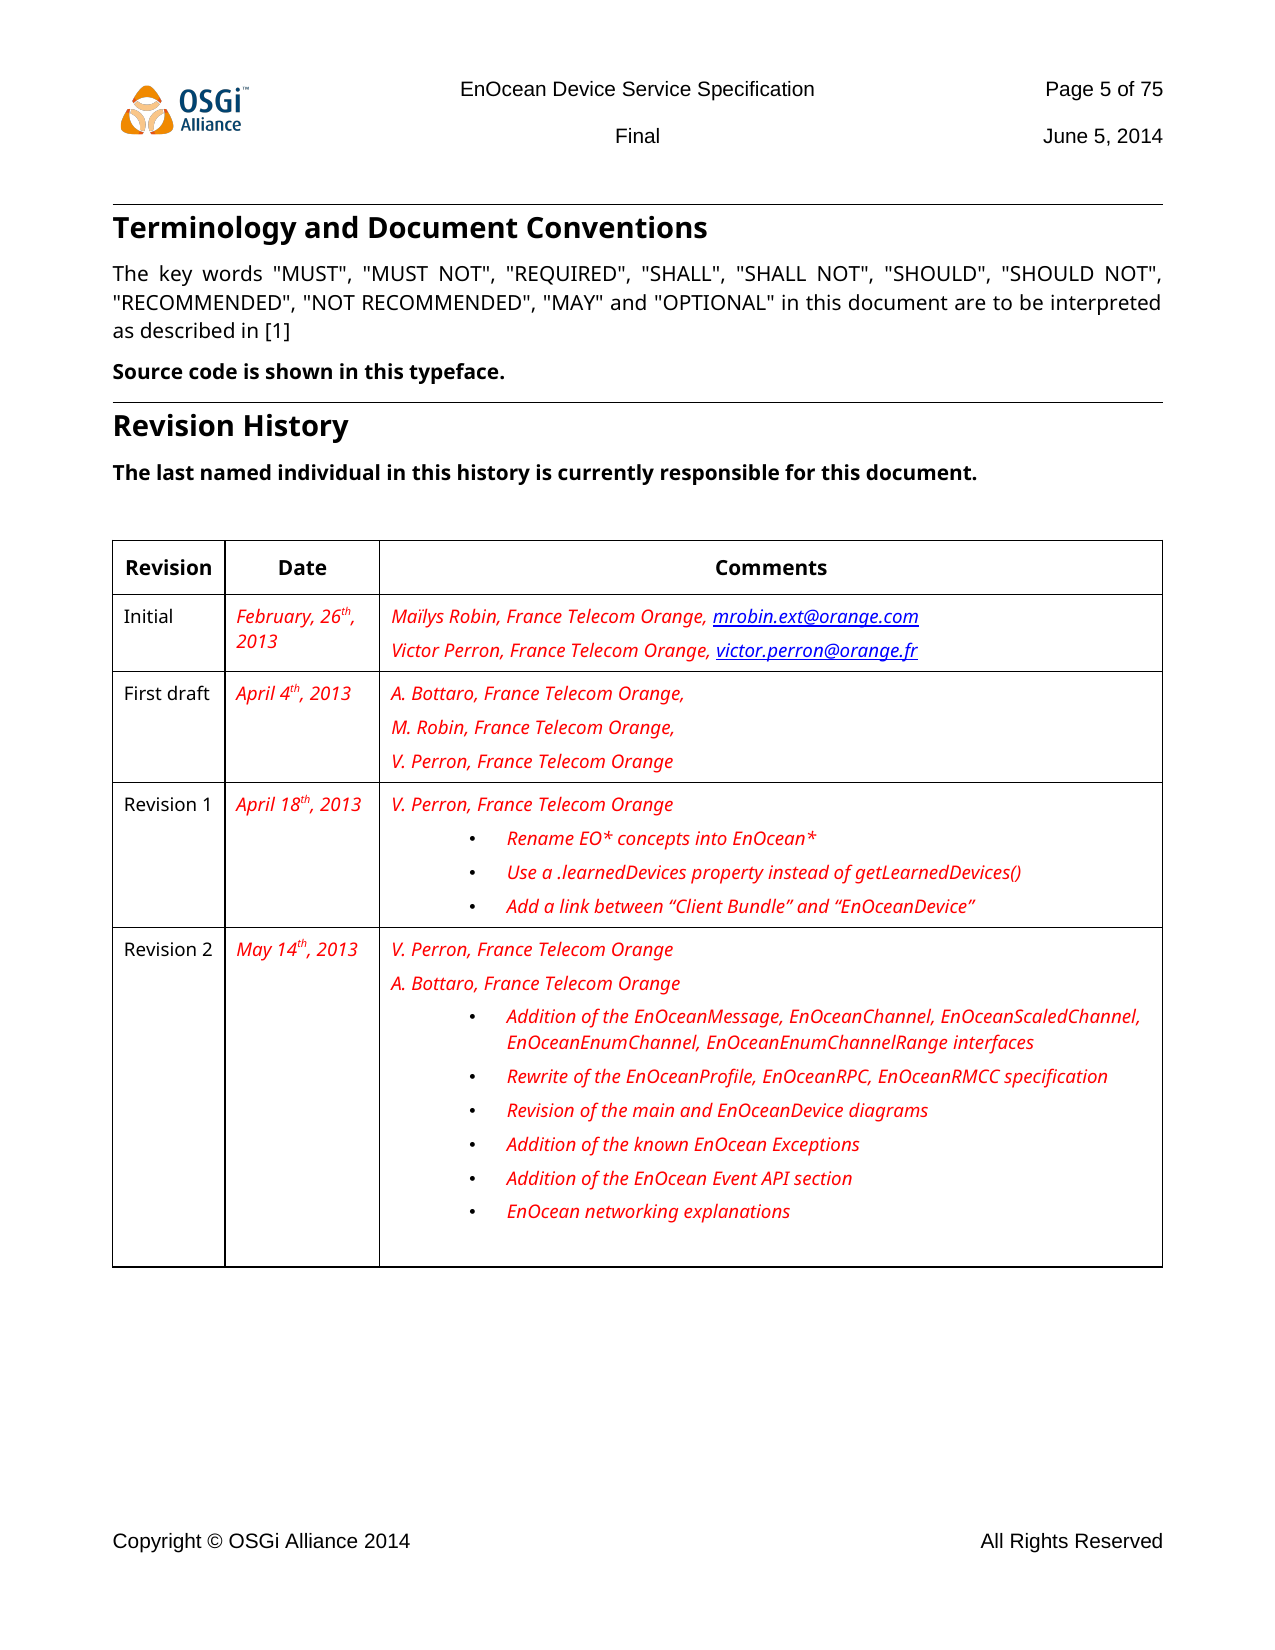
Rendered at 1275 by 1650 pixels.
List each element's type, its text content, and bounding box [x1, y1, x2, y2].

picture [113, 78, 257, 142]
text Source code is shown in this typeface. [112, 357, 1163, 386]
table_header Revision [113, 541, 224, 594]
table_cell V. Perron, France Telecom Orange Rename EO* concepts into EnOcean* Use a .learnedDevices property instead of getLearnedDevices() Add a link between “Client Bundle” and “EnOceanDevice” [380, 783, 1162, 927]
table_cell April 4th, 2013 [226, 672, 379, 782]
table_cell Initial [113, 595, 224, 671]
table_cell V. Perron, France Telecom Orange A. Bottaro, France Telecom Orange Addition of the EnOceanMessage, EnOceanChannel, EnOceanScaledChannel, EnOceanEnumChannel, EnOceanEnumChannelRange interfaces Rewrite of the EnOceanProfile, EnOceanRPC, EnOceanRMCC specification Revision of the main and EnOceanDevice diagrams Addition of the known EnOcean Exceptions Addition of the EnOcean Event API section EnOcean networking explanations [380, 928, 1162, 1266]
table_header Comments [380, 541, 1162, 594]
table_cell Maïlys Robin, France Telecom Orange, mrobin.ext@orange.com Victor Perron, France Telecom Orange, victor.perron@orange.fr [380, 595, 1162, 671]
table_header Date [226, 541, 379, 594]
table_cell April 18th, 2013 [226, 783, 379, 927]
text The key words "MUST", "MUST NOT", "REQUIRED", "SHALL", "SHALL NOT", "SHOULD", "SHOULD NOT", "RECOMMENDED", "NOT RECOMMENDED", "MAY" and "OPTIONAL" in this document are to be interpreted as described in [1]. [112, 259, 1163, 345]
table_cell February, 26th, 2013 [226, 595, 379, 671]
table_cell A. Bottaro, France Telecom Orange, M. Robin, France Telecom Orange, V. Perron, France Telecom Orange [380, 672, 1162, 782]
text The last named individual in this history is currently responsible for this document. [112, 458, 1163, 486]
table_cell First draft [113, 672, 224, 782]
table_cell Revision 2 [113, 928, 224, 1266]
subtitle Revision History [112, 403, 1163, 445]
table_cell Revision 1 [113, 783, 224, 927]
table_cell May 14th, 2013 [226, 928, 379, 1266]
subtitle Terminology and Document Conventions [112, 205, 1163, 247]
